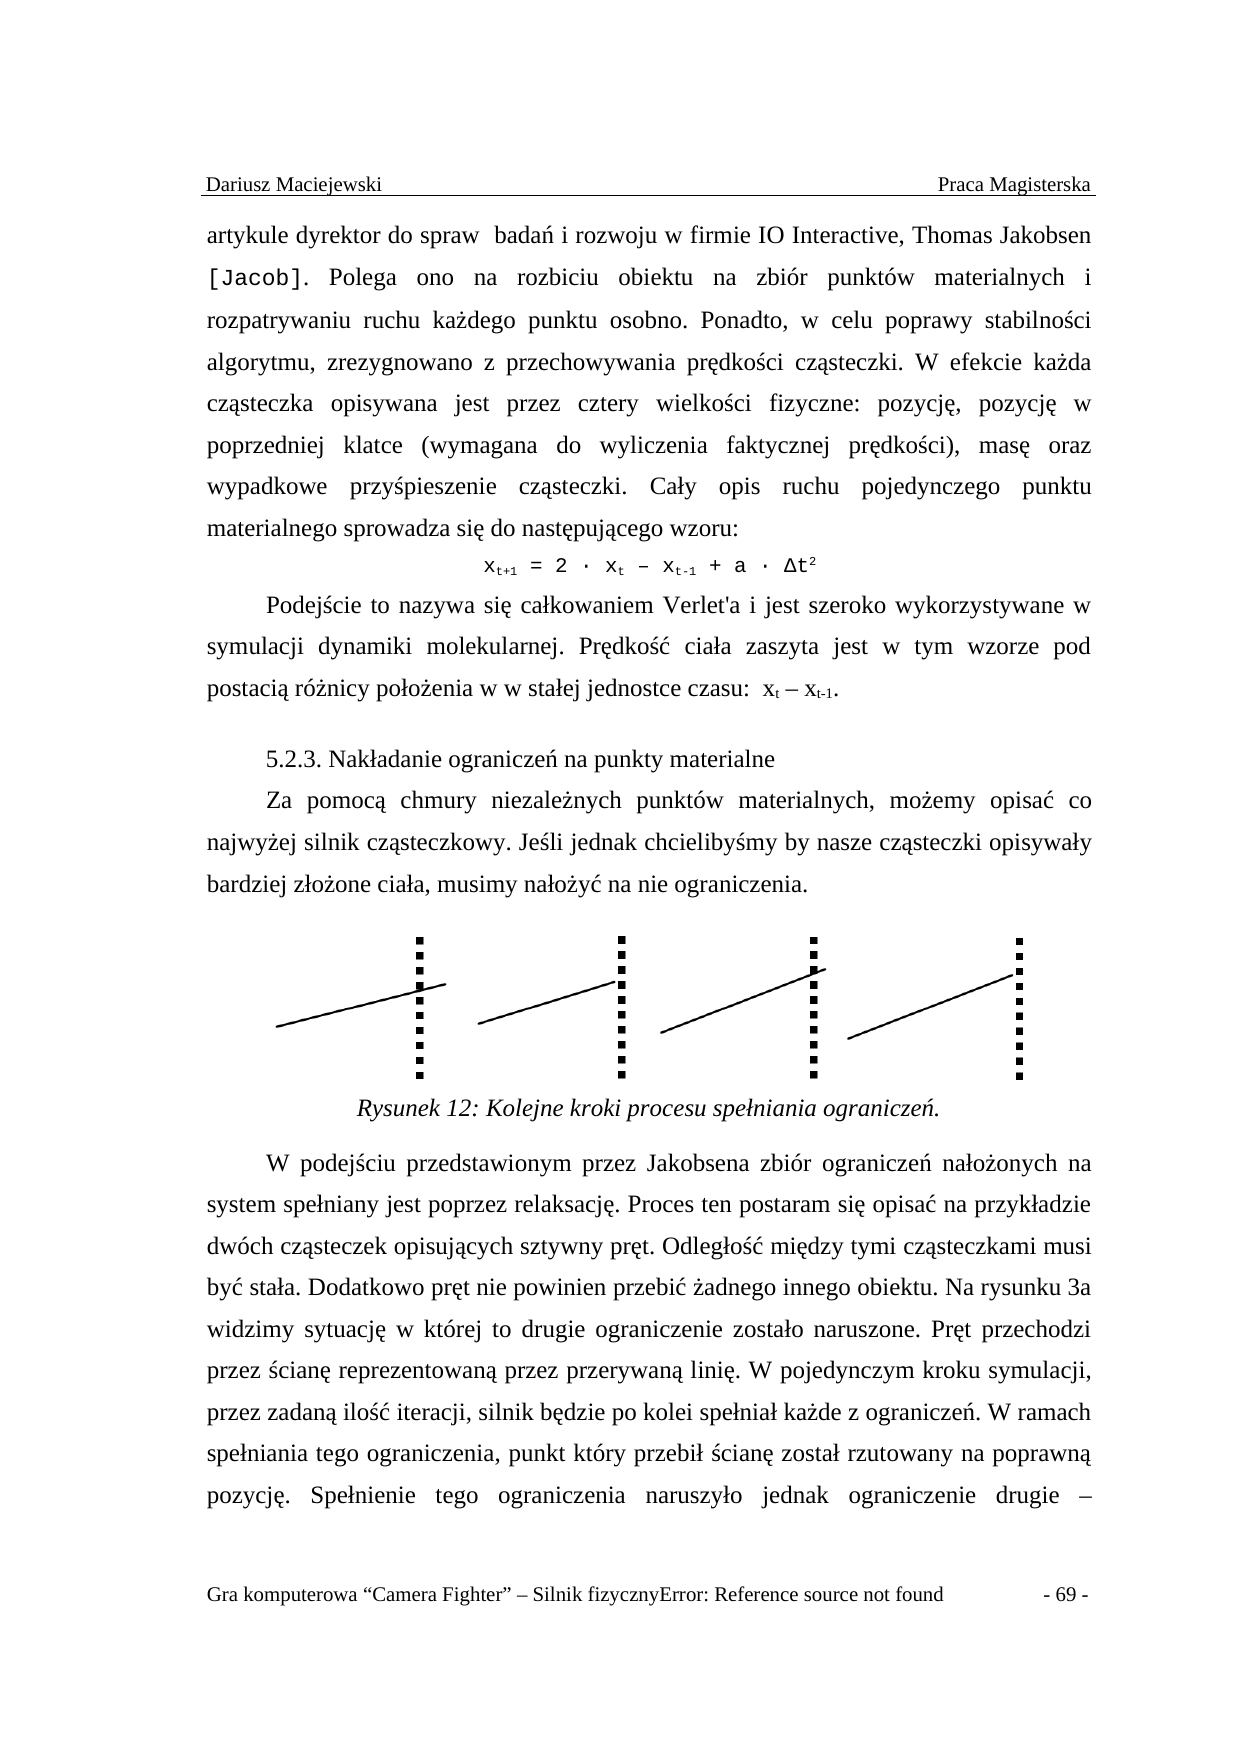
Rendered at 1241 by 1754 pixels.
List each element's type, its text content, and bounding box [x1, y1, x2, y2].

subtitle Nakładanie ograniczeń na punkty materialne [207, 745, 1092, 773]
text Rysunek 12: Kolejne kroki procesu spełniania ograniczeń. [263, 1081, 1036, 1122]
text xt+1 = 2 · xt – xt-1 + a · Δt2 [207, 555, 1092, 579]
text Za pomocą chmury niezależnych punktów materialnych, możemy opisać co najwyżej silnik cząsteczkowy. Jeśli jednak chcielibyśmy by nasze cząsteczki opisywały bardziej złożone ciała, musimy nałożyć na nie ograniczenia. [207, 787, 1092, 897]
picture [263, 936, 1037, 1081]
text W podejściu przedstawionym przez Jakobsena zbiór ograniczeń nałożonych na system spełniany jest poprzez relaksację. Proces ten postaram się opisać na przykładzie dwóch cząsteczek opisujących sztywny pręt. Odległość między tymi cząsteczkami musi być stała. Dodatkowo pręt nie powinien przebić żadnego innego obiektu. Na rysunku 3a widzimy sytuację w której to drugie ograniczenie zostało naruszone. Pręt przechodzi przez ścianę reprezentowaną przez przerywaną linię. W pojedynczym kroku symulacji, przez zadaną ilość iteracji, silnik będzie po kolei spełniał każde z ograniczeń. W ramach spełniania tego ograniczenia, punkt który przebił ścianę został rzutowany na poprawną pozycję. Spełnienie tego ograniczenia naruszyło jednak ograniczenie drugie – [207, 1149, 1092, 1509]
text Podejście to nazywa się całkowaniem Verlet'a i jest szeroko wykorzystywane w symulacji dynamiki molekularnej. Prędkość ciała zaszyta jest w tym wzorze pod postacią różnicy położenia w w stałej jednostce czasu: xt – xt-1. [207, 591, 1092, 702]
text artykule dyrektor do spraw badań i rozwoju w firmie IO Interactive, Thomas Jakobsen [Jacob]. Polega ono na rozbiciu obiektu na zbiór punktów materialnych i rozpatrywaniu ruchu każdego punktu osobno. Ponadto, w celu poprawy stabilności algorytmu, zrezygnowano z przechowywania prędkości cząsteczki. W efekcie każda cząsteczka opisywana jest przez cztery wielkości fizyczne: pozycję, pozycję w poprzedniej klatce (wymagana do wyliczenia faktycznej prędkości), masę oraz wypadkowe przyśpieszenie cząsteczki. Cały opis ruchu pojedynczego punktu materialnego sprowadza się do następującego wzoru: [207, 221, 1092, 542]
